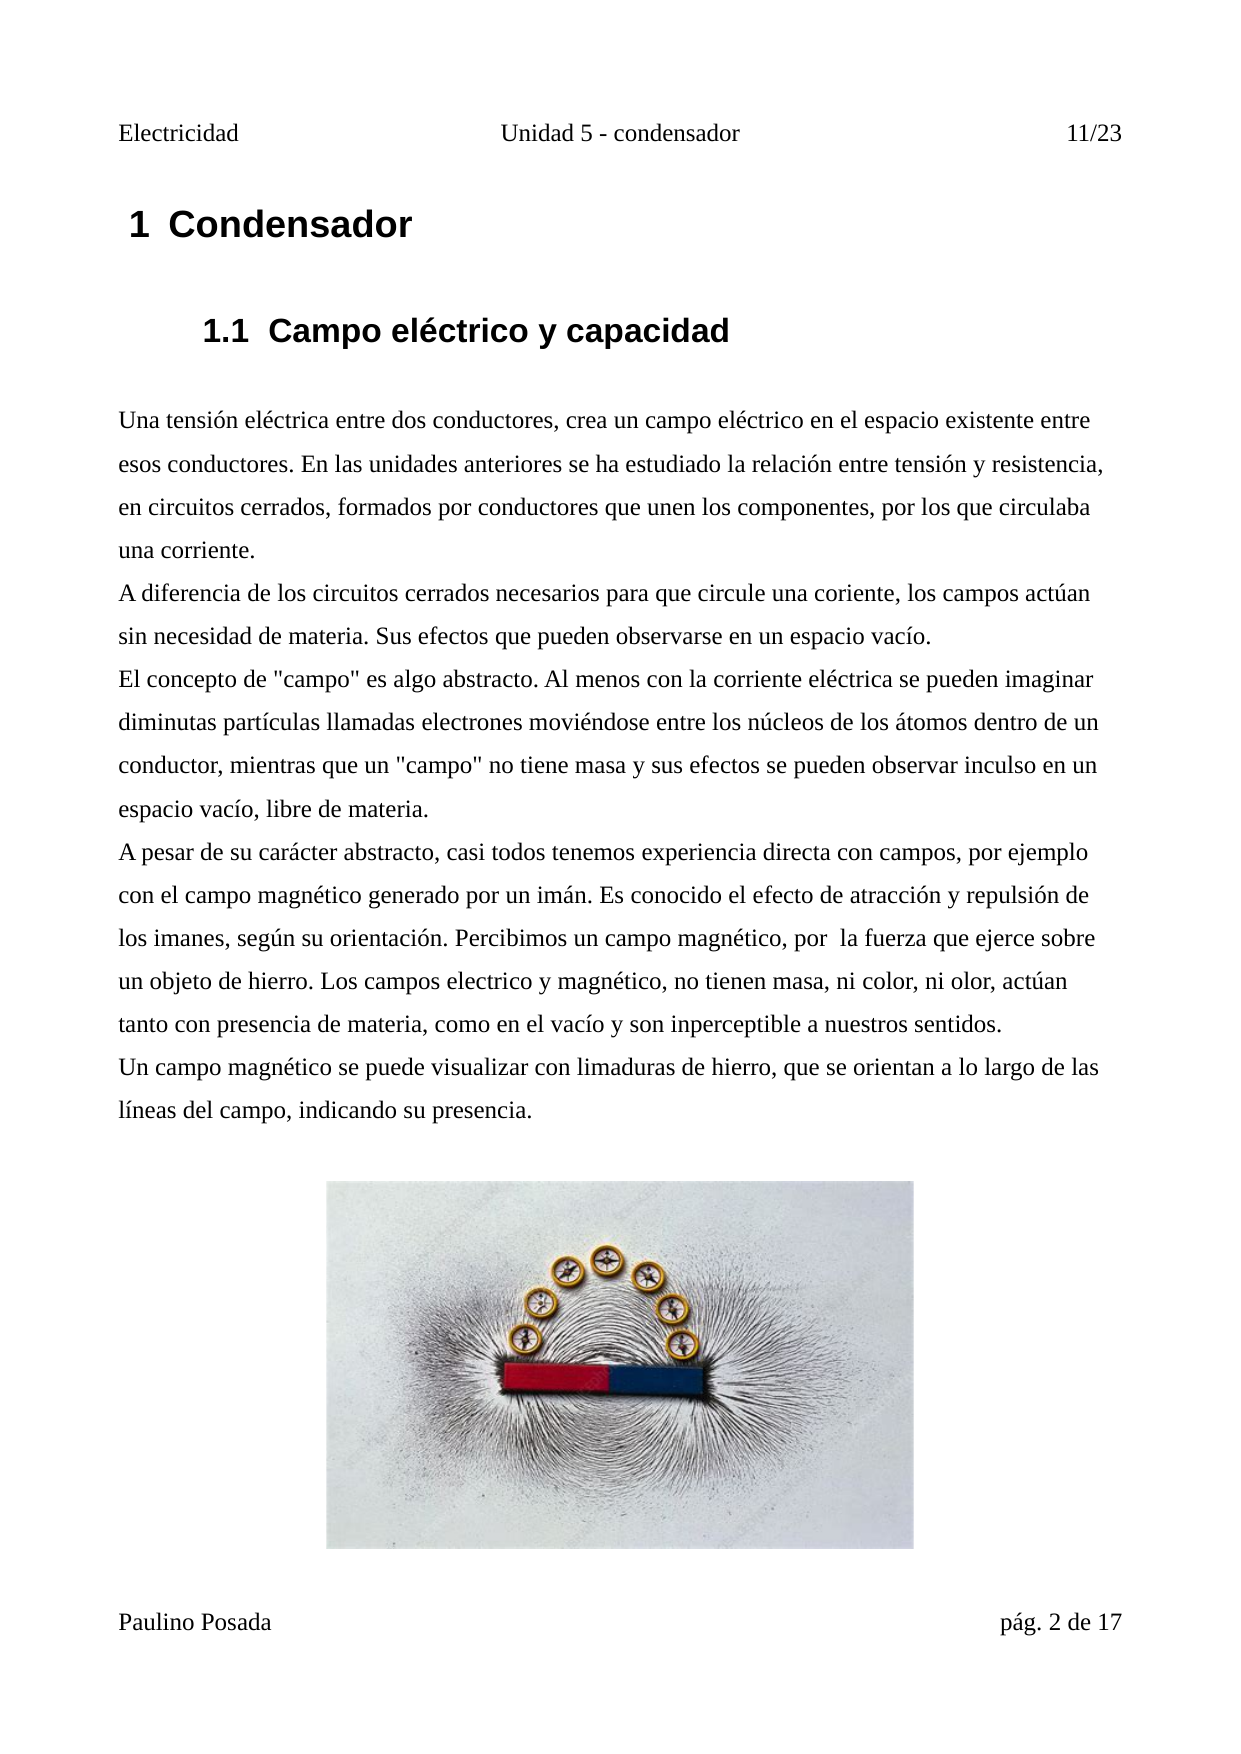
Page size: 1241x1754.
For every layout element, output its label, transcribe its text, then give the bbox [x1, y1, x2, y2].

text Una tensión eléctrica entre dos conductores, crea un campo eléctrico en el espacio existente entre esos conductores. En las unidades anteriores se ha estudiado la relación entre tensión y resistencia, en circuitos cerrados, formados por conductores que unen los componentes, por los que circulaba una corriente. [118, 406, 1122, 564]
text A diferencia de los circuitos cerrados necesarios para que circule una coriente, los campos actúan sin necesidad de materia. Sus efectos que pueden observarse en un espacio vacío. [118, 578, 1122, 650]
subtitle Condensador [118, 201, 1122, 245]
picture [326, 1181, 914, 1549]
text El concepto de "campo" es algo abstracto. Al menos con la corriente eléctrica se pueden imaginar diminutas partículas llamadas electrones moviéndose entre los núcleos de los átomos dentro de un conductor, mientras que un "campo" no tiene masa y sus efectos se pueden observar inculso en un espacio vacío, libre de materia. [118, 664, 1122, 822]
text A pesar de su carácter abstracto, casi todos tenemos experiencia directa con campos, por ejemplo con el campo magnético generado por un imán. Es conocido el efecto de atracción y repulsión de los imanes, según su orientación. Percibimos un campo magnético, por la fuerza que ejerce sobre un objeto de hierro. Los campos electrico y magnético, no tienen masa, ni color, ni olor, actúan tanto con presencia de materia, como en el vacío y son inperceptible a nuestros sentidos. [118, 837, 1122, 1038]
subtitle Campo eléctrico y capacidad [193, 311, 1122, 350]
text Un campo magnético se puede visualizar con limaduras de hierro, que se orientan a lo largo de las líneas del campo, indicando su presencia. [118, 1052, 1122, 1124]
